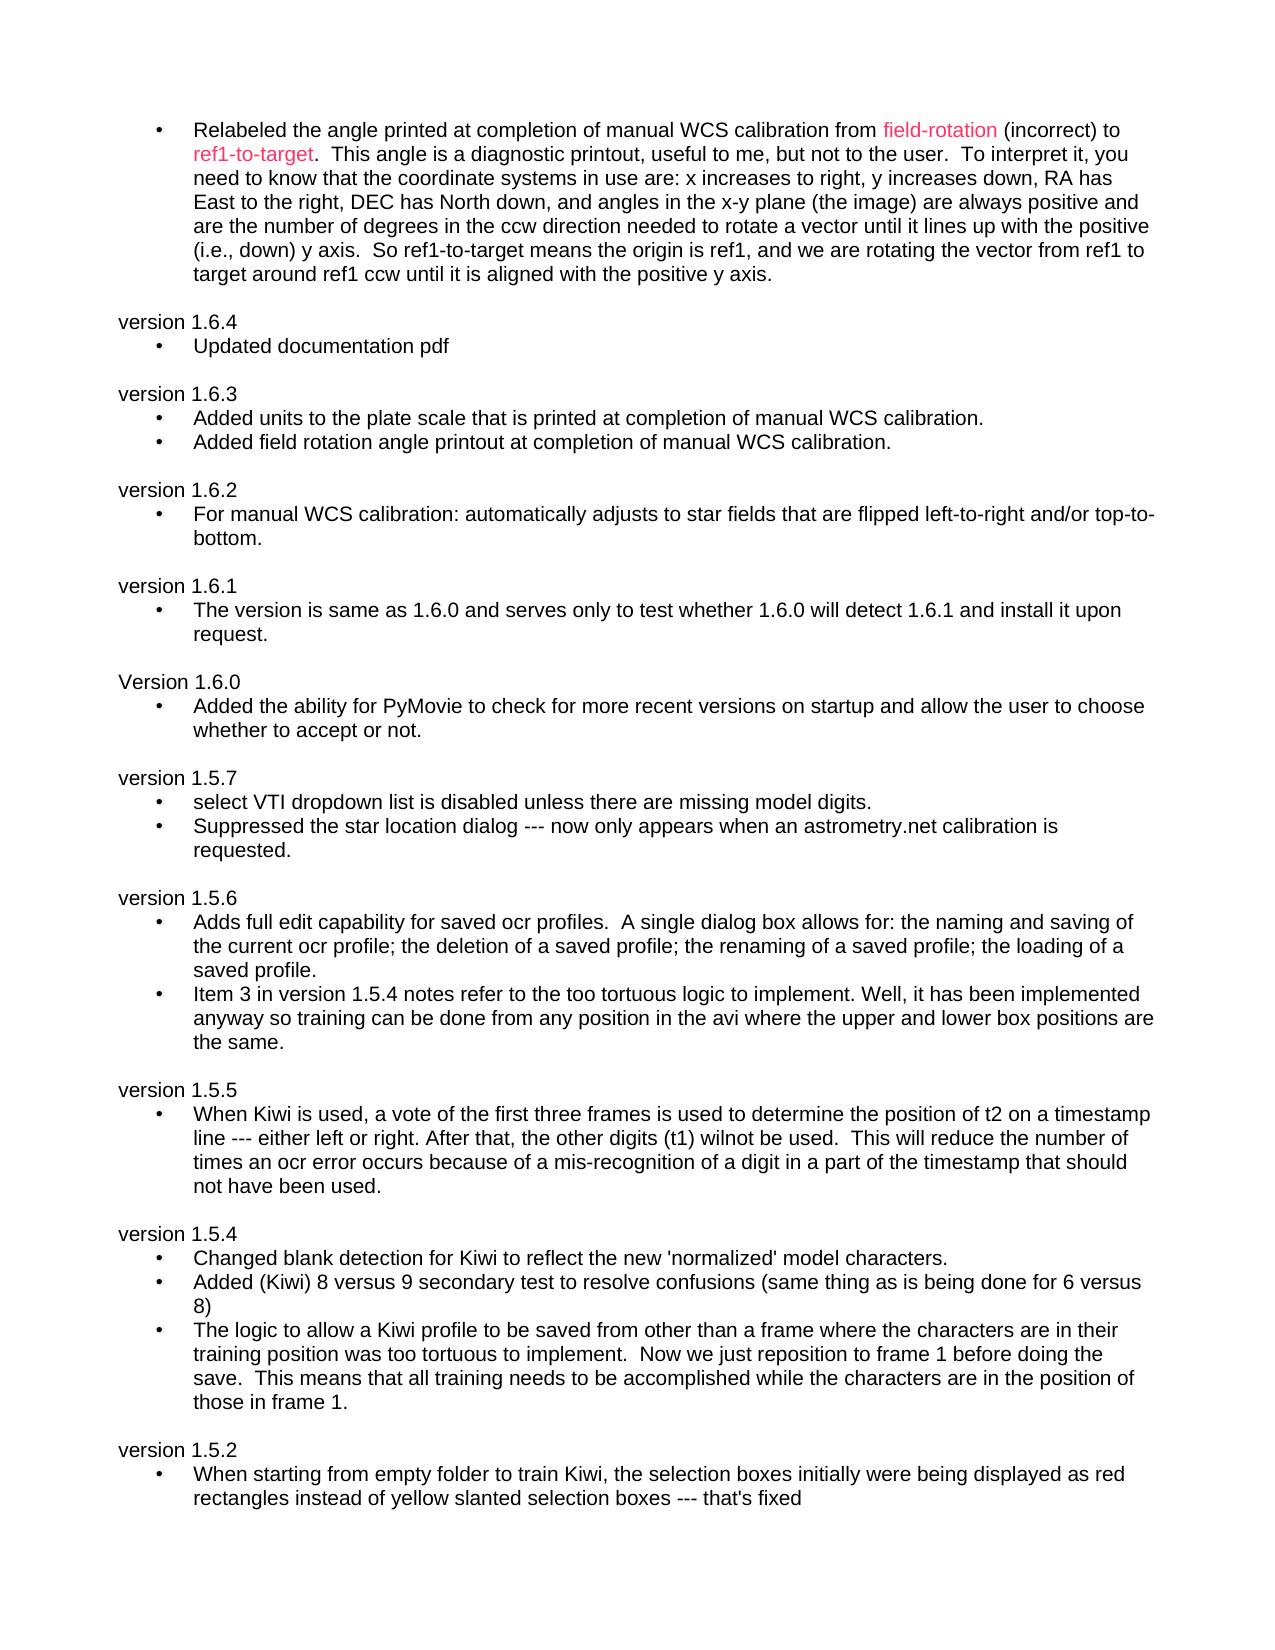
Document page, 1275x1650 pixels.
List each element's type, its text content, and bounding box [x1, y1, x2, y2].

list Relabeled the angle printed at completion of manual WCS calibration from field-rotation (incorrect) to ref1-to-target. This angle is a diagnostic printout, useful to me, but not to the user. To interpret it, you need to know that the coordinate systems in use are: x increases to right, y increases down, RA has East to the right, DEC has North down, and angles in the x-y plane (the image) are always positive and are the number of degrees in the ccw direction needed to rotate a vector until it lines up with the positive (i.e., down) y axis. So ref1-to-target means the origin is ref1, and we are rotating the vector from ref1 to target around ref1 ccw until it is aligned with the positive y axis. [156, 118, 1157, 310]
list Item 3 in version 1.5.4 notes refer to the too tortuous logic to implement. Well, it has been implemented anyway so training can be done from any position in the avi where the upper and lower box positions are the same. [156, 982, 1157, 1078]
list When Kiwi is used, a vote of the first three frames is used to determine the position of t2 on a timestamp line --- either left or right. After that, the other digits (t1) wilnot be used. This will reduce the number of times an ocr error occurs because of a mis-recognition of a digit in a part of the timestamp that should not have been used. [156, 1102, 1157, 1221]
list Changed blank detection for Kiwi to reflect the new 'normalized' model characters. [156, 1245, 1157, 1269]
list For manual WCS calibration: automatically adjusts to star fields that are flipped left-to-right and/or top-to-bottom. [156, 502, 1157, 574]
list Updated documentation pdf [156, 334, 1157, 382]
text version 1.6.3 [118, 382, 1157, 406]
text version 1.5.7 [118, 766, 1157, 790]
list Added units to the plate scale that is printed at completion of manual WCS calibration. [156, 406, 1157, 430]
text version 1.5.5 [118, 1078, 1157, 1102]
list Suppressed the star location dialog --- now only appears when an astrometry.net calibration is requested. [156, 814, 1157, 886]
list select VTI dropdown list is disabled unless there are missing model digits. [156, 790, 1157, 814]
text version 1.6.1 [118, 574, 1157, 598]
list Added the ability for PyMovie to check for more recent versions on startup and allow the user to choose whether to accept or not. [156, 694, 1157, 766]
list Added (Kiwi) 8 versus 9 secondary test to resolve confusions (same thing as is being done for 6 versus 8) [156, 1269, 1157, 1317]
list Added field rotation angle printout at completion of manual WCS calibration. [156, 430, 1157, 478]
text version 1.5.6 [118, 886, 1157, 910]
text version 1.5.4 [118, 1221, 1157, 1245]
text version 1.5.2 [118, 1437, 1157, 1461]
text Version 1.6.0 [118, 670, 1157, 694]
text version 1.6.2 [118, 478, 1157, 502]
text version 1.6.4 [118, 310, 1157, 334]
list When starting from empty folder to train Kiwi, the selection boxes initially were being displayed as red rectangles instead of yellow slanted selection boxes --- that's fixed [156, 1461, 1157, 1509]
list The logic to allow a Kiwi profile to be saved from other than a frame where the characters are in their training position was too tortuous to implement. Now we just reposition to frame 1 before doing the save. This means that all training needs to be accomplished while the characters are in the position of those in frame 1. [156, 1317, 1157, 1437]
list Adds full edit capability for saved ocr profiles. A single dialog box allows for: the naming and saving of the current ocr profile; the deletion of a saved profile; the renaming of a saved profile; the loading of a saved profile. [156, 910, 1157, 982]
list The version is same as 1.6.0 and serves only to test whether 1.6.0 will detect 1.6.1 and install it upon request. [156, 598, 1157, 670]
